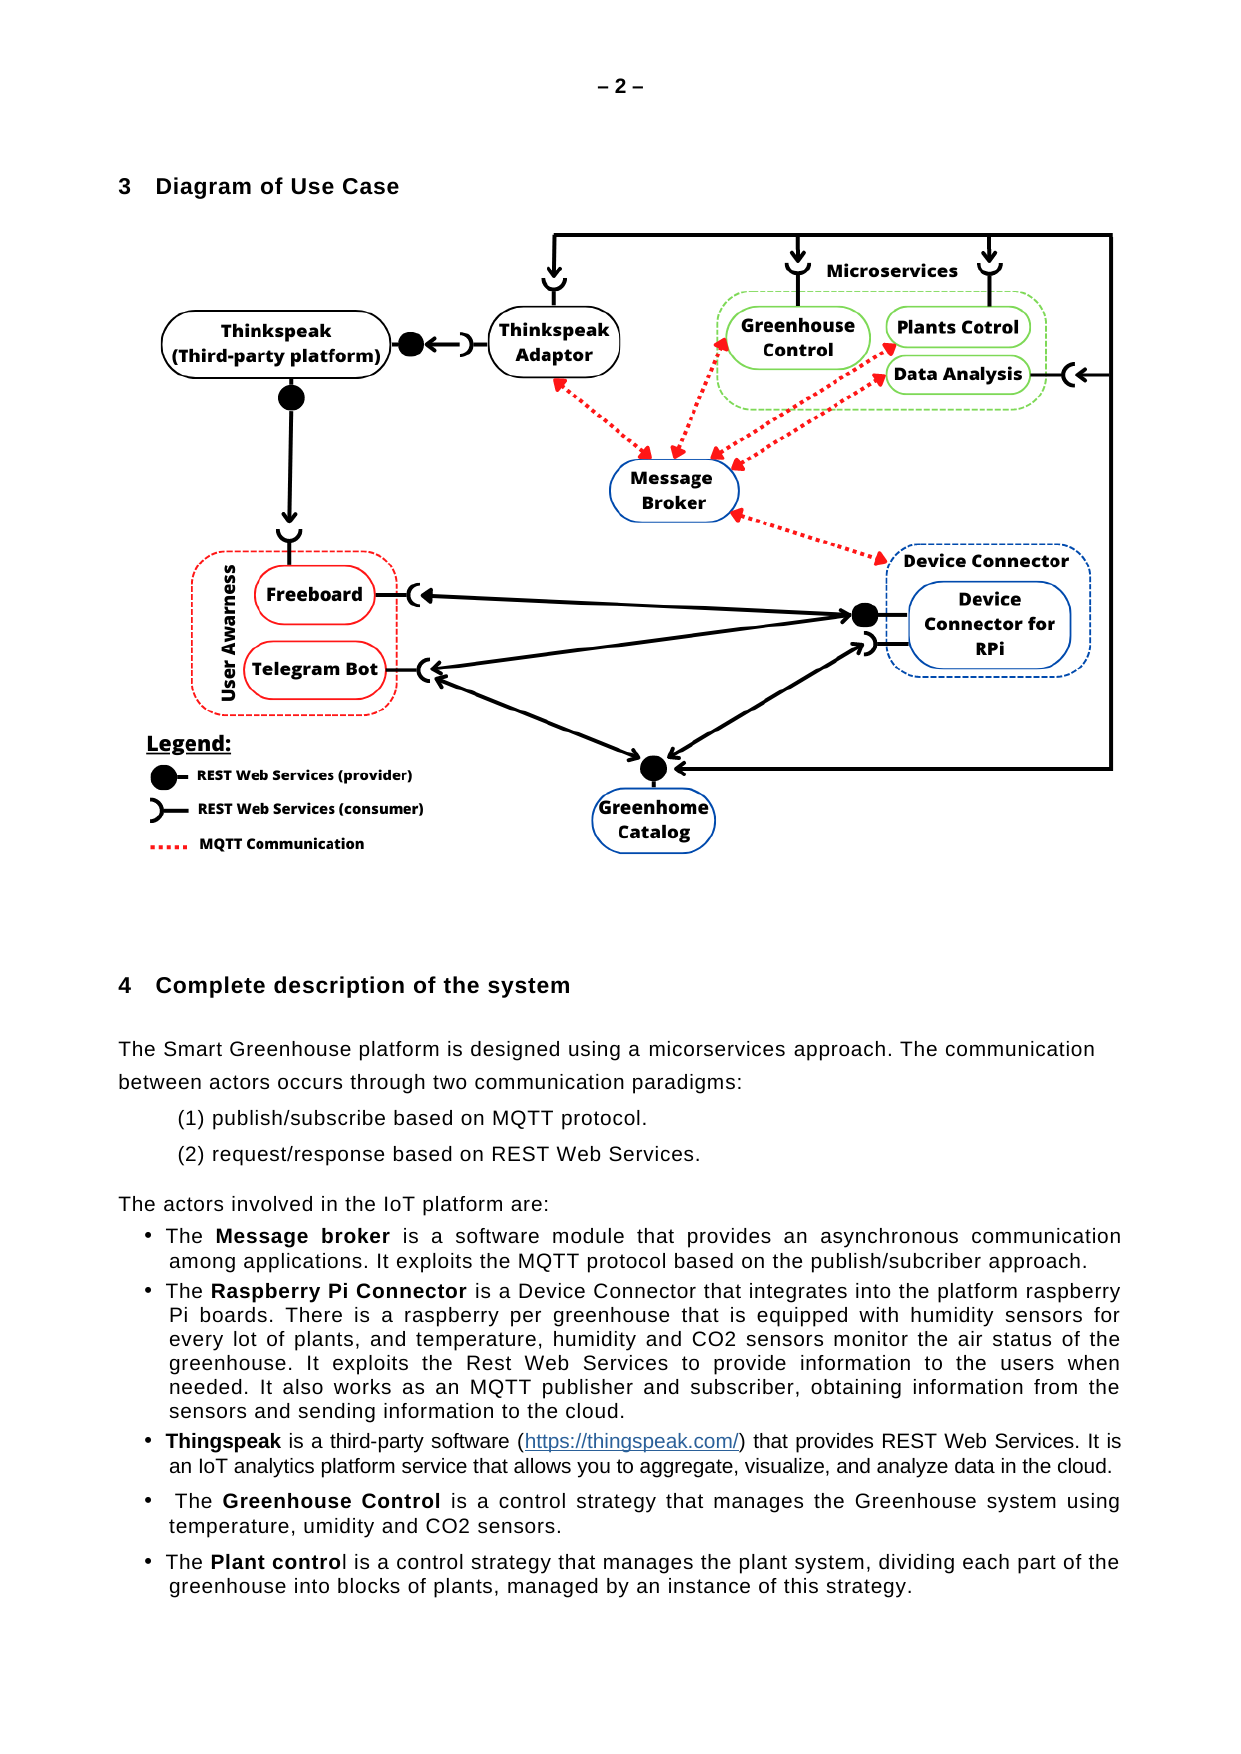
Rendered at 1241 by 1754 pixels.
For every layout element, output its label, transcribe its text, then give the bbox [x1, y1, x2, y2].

subtitle request/response based on REST Web Services. [177, 1142, 1122, 1166]
subtitle publish/subscribe based on MQTT protocol. [177, 1106, 1122, 1130]
subtitle The Greenhouse Control is a control strategy that manages the Greenhouse system using temperature, umidity and CO2 sensors. [144, 1489, 1122, 1538]
subtitle The Smart Greenhouse platform is designed using a micorservices approach. The communication [118, 1031, 1122, 1063]
subtitle Thingspeak is a third-party software (https://thingspeak.com/) that provides REST Web Services. It is an IoT analytics platform service that allows you to aggregate, visualize, and analyze data in the cloud. [144, 1429, 1122, 1477]
subtitle The actors involved in the IoT platform are: [118, 1192, 1122, 1216]
subtitle Complete description of the system [118, 941, 1122, 999]
subtitle The Plant control is a control strategy that manages the plant system, dividing each part of the greenhouse into blocks of plants, managed by an instance of this strategy. [144, 1549, 1122, 1598]
subtitle Diagram of Use Case [118, 173, 1122, 199]
subtitle The Message broker is a software module that provides an asynchronous communication among applications. It exploits the MQTT protocol based on the publish/subcriber approach. [144, 1224, 1122, 1273]
subtitle The Raspberry Pi Connector is a Device Connector that integrates into the platform raspberry Pi boards. There is a raspberry per greenhouse that is equipped with humidity sensors for every lot of plants, and temperature, humidity and CO2 sensors monitor the air status of the greenhouse. It exploits the Rest Web Services to provide information to the users when needed. It also works as an MQTT publisher and subscriber, obtaining information from the sensors and sending information to the cloud. [144, 1279, 1122, 1423]
subtitle between actors occurs through two communication paradigms: [118, 1070, 1122, 1094]
picture [115, 208, 1125, 941]
